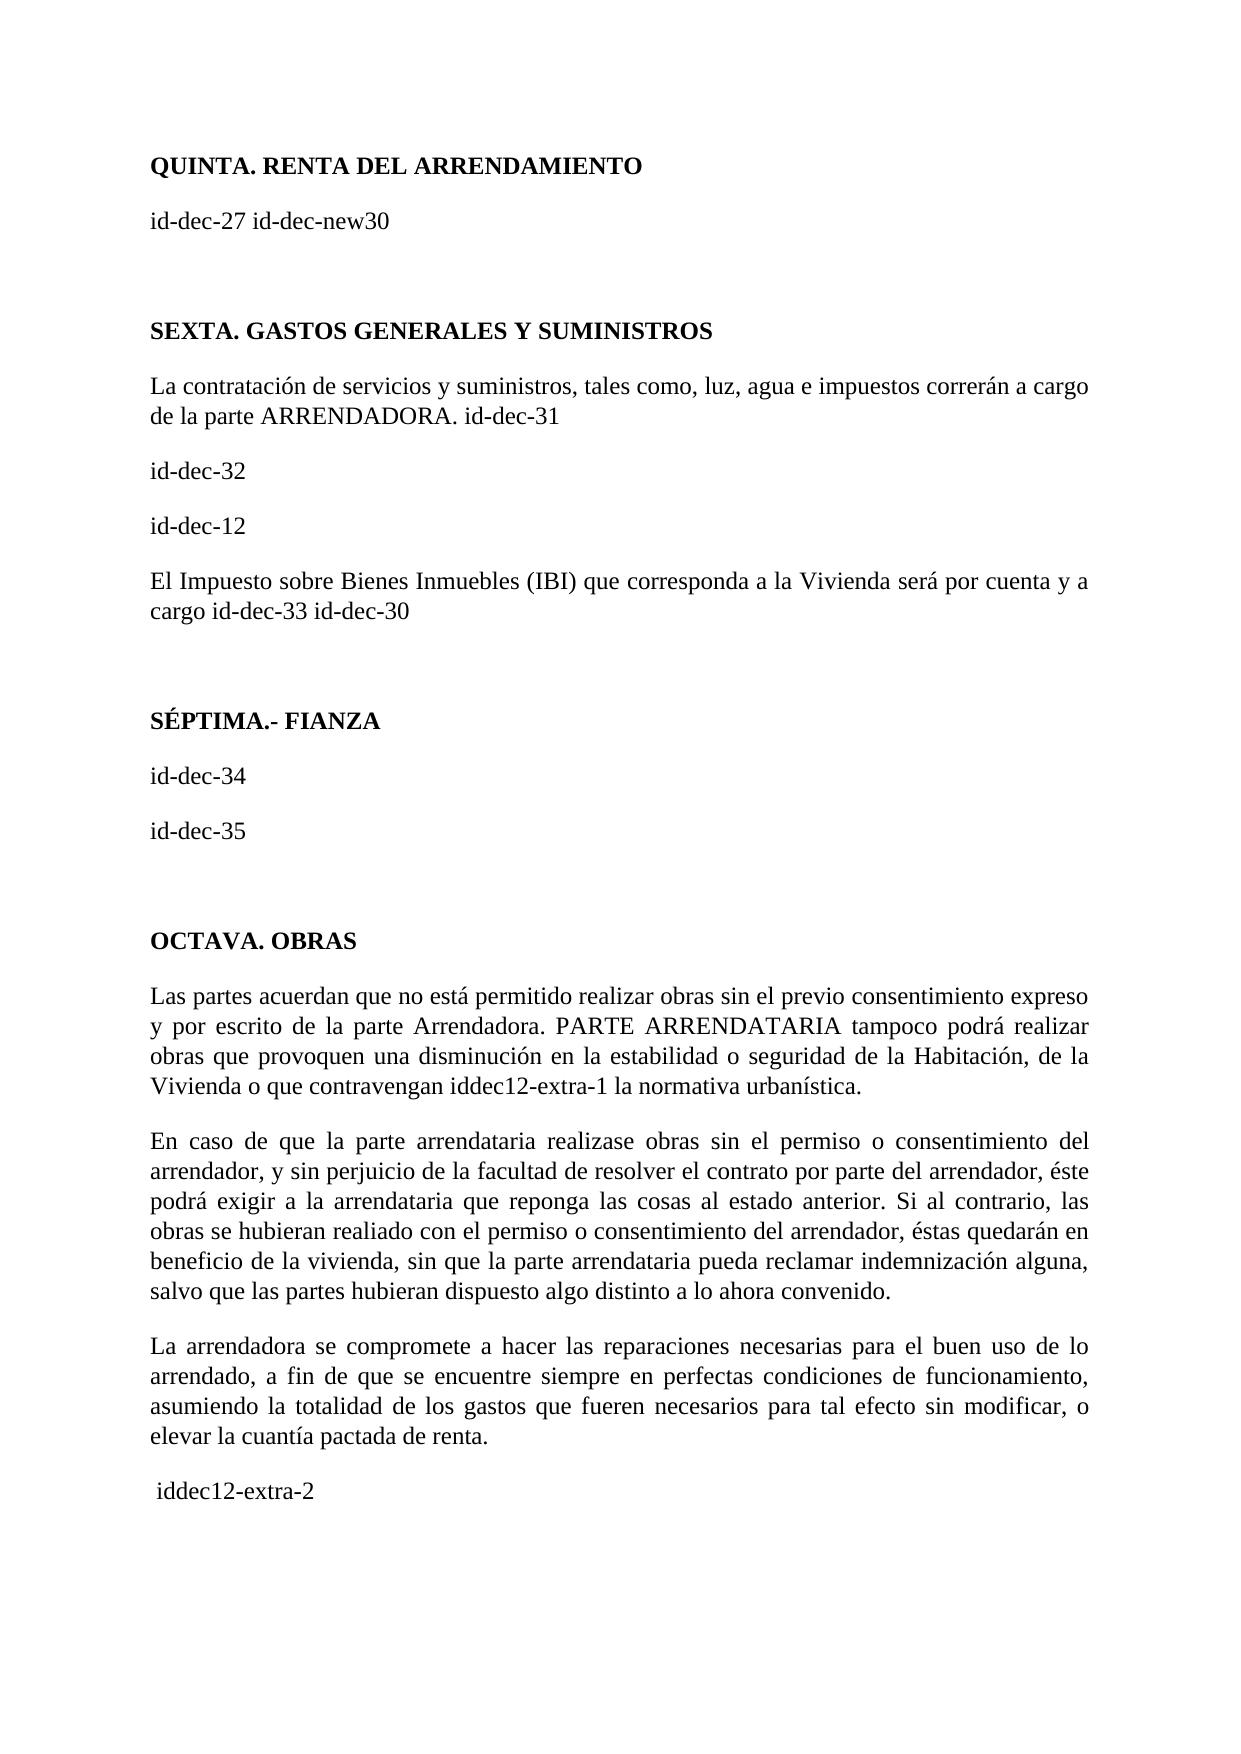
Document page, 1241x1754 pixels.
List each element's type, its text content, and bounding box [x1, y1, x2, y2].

text El Impuesto sobre Bienes Inmuebles (IBI) que corresponda a la Vivienda será por cuenta y a cargo id-dec-33 id-dec-30 [150, 565, 1090, 625]
text La arrendadora se compromete a hacer las reparaciones necesarias para el buen uso de lo arrendado, a fin de que se encuentre siempre en perfectas condiciones de funcionamiento, asumiendo la totalidad de los gastos que fueren necesarios para tal efecto sin modificar, o elevar la cuantía pactada de renta. [150, 1330, 1090, 1450]
text iddec12-extra-2 [150, 1475, 1090, 1505]
text SÉPTIMA.- FIANZA [150, 705, 1090, 735]
text id-dec-34 [150, 760, 1090, 790]
text id-dec-32 [150, 455, 1090, 485]
text En caso de que la parte arrendataria realizase obras sin el permiso o consentimiento del arrendador, y sin perjuicio de la facultad de resolver el contrato por parte del arrendador, éste podrá exigir a la arrendataria que reponga las cosas al estado anterior. Si al contrario, las obras se hubieran realiado con el permiso o consentimiento del arrendador, éstas quedarán en beneficio de la vivienda, sin que la parte arrendataria pueda reclamar indemnización alguna, salvo que las partes hubieran dispuesto algo distinto a lo ahora convenido. [150, 1125, 1090, 1305]
text id-dec-12 [150, 510, 1090, 540]
text La contratación de servicios y suministros, tales como, luz, agua e impuestos correrán a cargo de la parte ARRENDADORA. id-dec-31 [150, 370, 1090, 430]
text id-dec-27 id-dec-new30 [150, 205, 1090, 235]
text OCTAVA. OBRAS [150, 925, 1090, 955]
text Las partes acuerdan que no está permitido realizar obras sin el previo consentimiento expreso y por escrito de la parte Arrendadora. PARTE ARRENDATARIA tampoco podrá realizar obras que provoquen una disminución en la estabilidad o seguridad de la Habitación, de la Vivienda o que contravengan iddec12-extra-1 la normativa urbanística. [150, 980, 1090, 1100]
text id-dec-35 [150, 815, 1090, 845]
text SEXTA. GASTOS GENERALES Y SUMINISTROS [150, 315, 1090, 345]
text QUINTA. RENTA DEL ARRENDAMIENTO [150, 150, 1090, 180]
